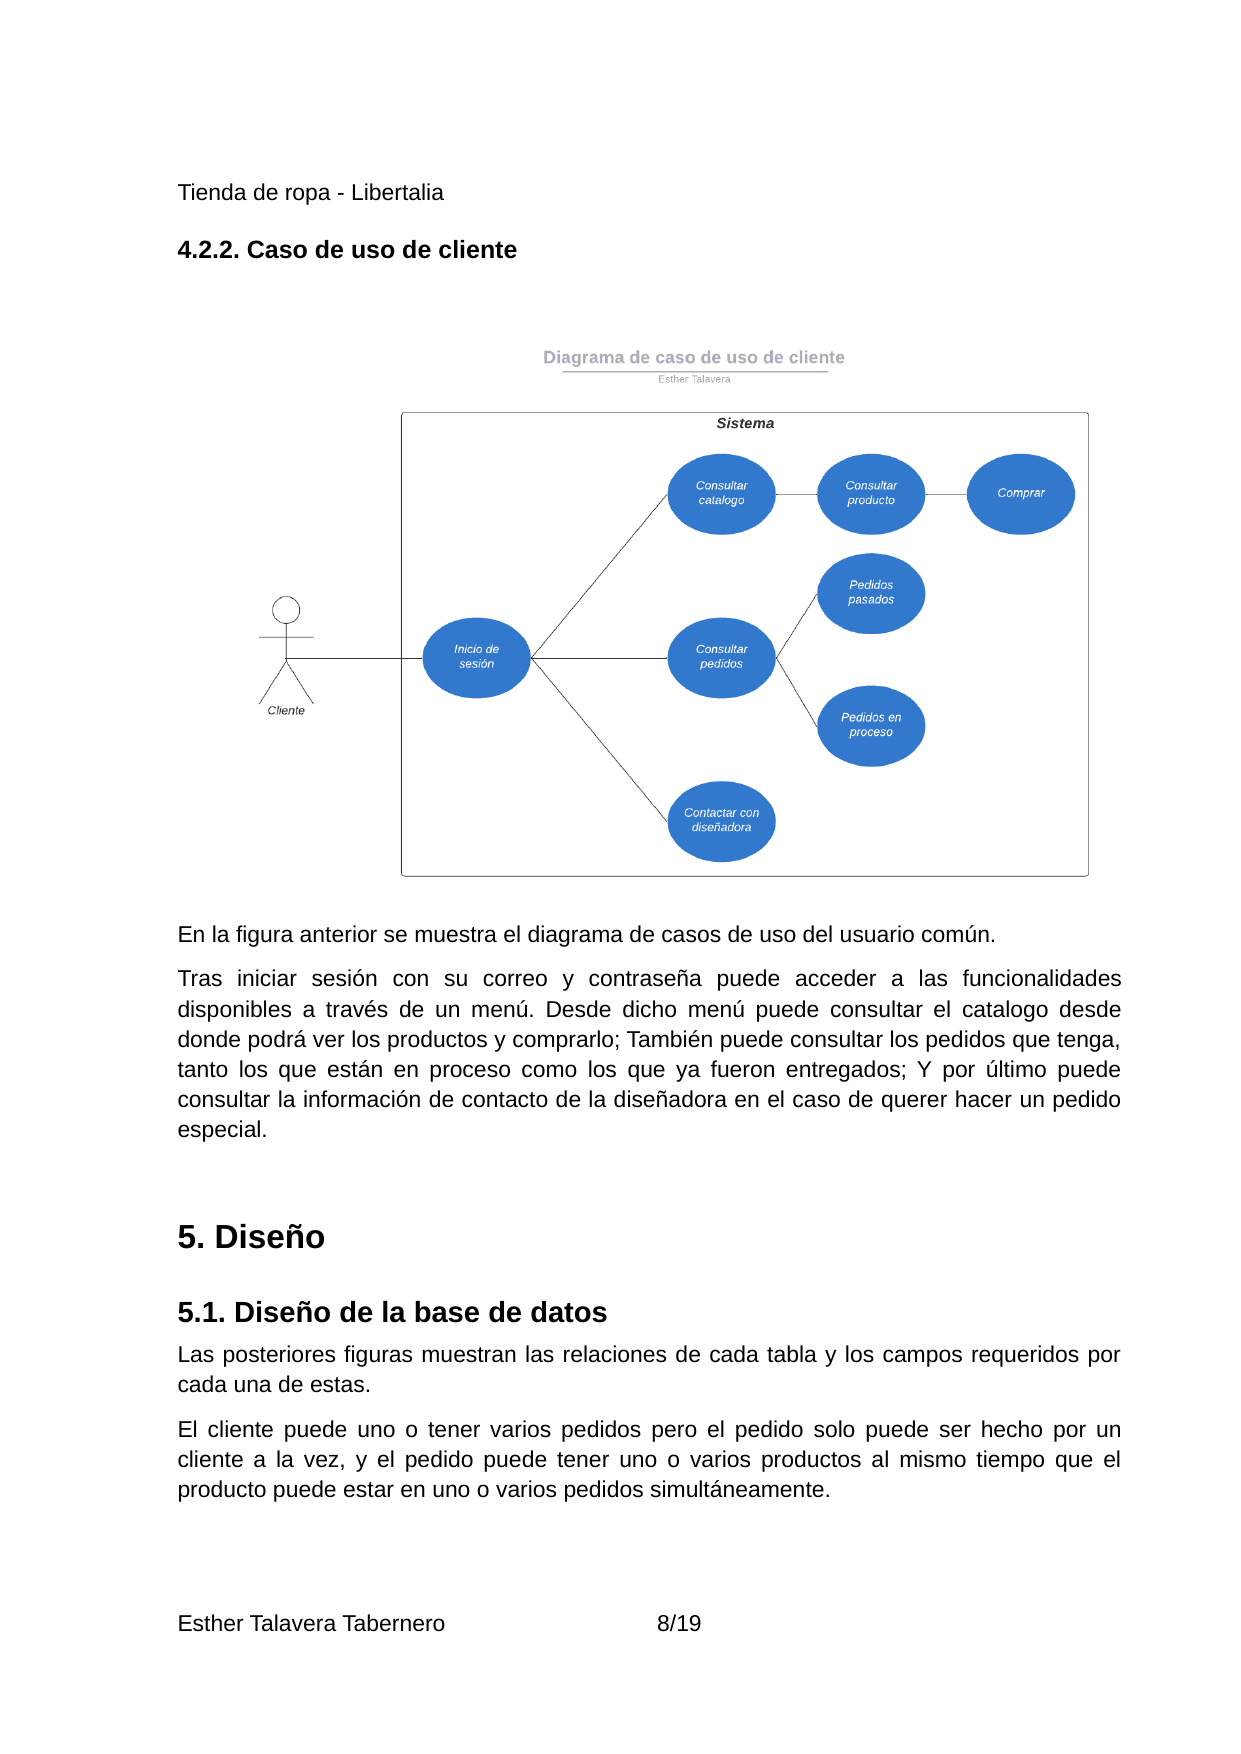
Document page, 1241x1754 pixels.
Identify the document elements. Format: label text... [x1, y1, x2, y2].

text En la figura anterior se muestra el diagrama de casos de uso del usuario común. [177, 921, 1122, 947]
subtitle 4.2.2. Caso de uso de cliente [177, 235, 1122, 264]
subtitle 5. Diseño [177, 1217, 1122, 1256]
text Las posteriores figuras muestran las relaciones de cada tabla y los campos requeridos por cada una de estas. [177, 1341, 1122, 1397]
text Tras iniciar sesión con su correo y contraseña puede acceder a las funcionalidades disponibles a través de un menú. Desde dicho menú puede consultar el catalogo desde donde podrá ver los productos y comprarlo; También puede consultar los pedidos que tenga, tanto los que están en proceso como los que ya fueron entregados; Y por último puede consultar la información de contacto de la diseñadora en el caso de querer hacer un pedido especial. [177, 965, 1122, 1143]
picture [177, 276, 1116, 903]
text El cliente puede uno o tener varios pedidos pero el pedido solo puede ser hecho por un cliente a la vez, y el pedido puede tener uno o varios productos al mismo tiempo que el producto puede estar en uno o varios pedidos simultáneamente. [177, 1416, 1122, 1503]
subtitle 5.1. Diseño de la base de datos [177, 1295, 1122, 1328]
